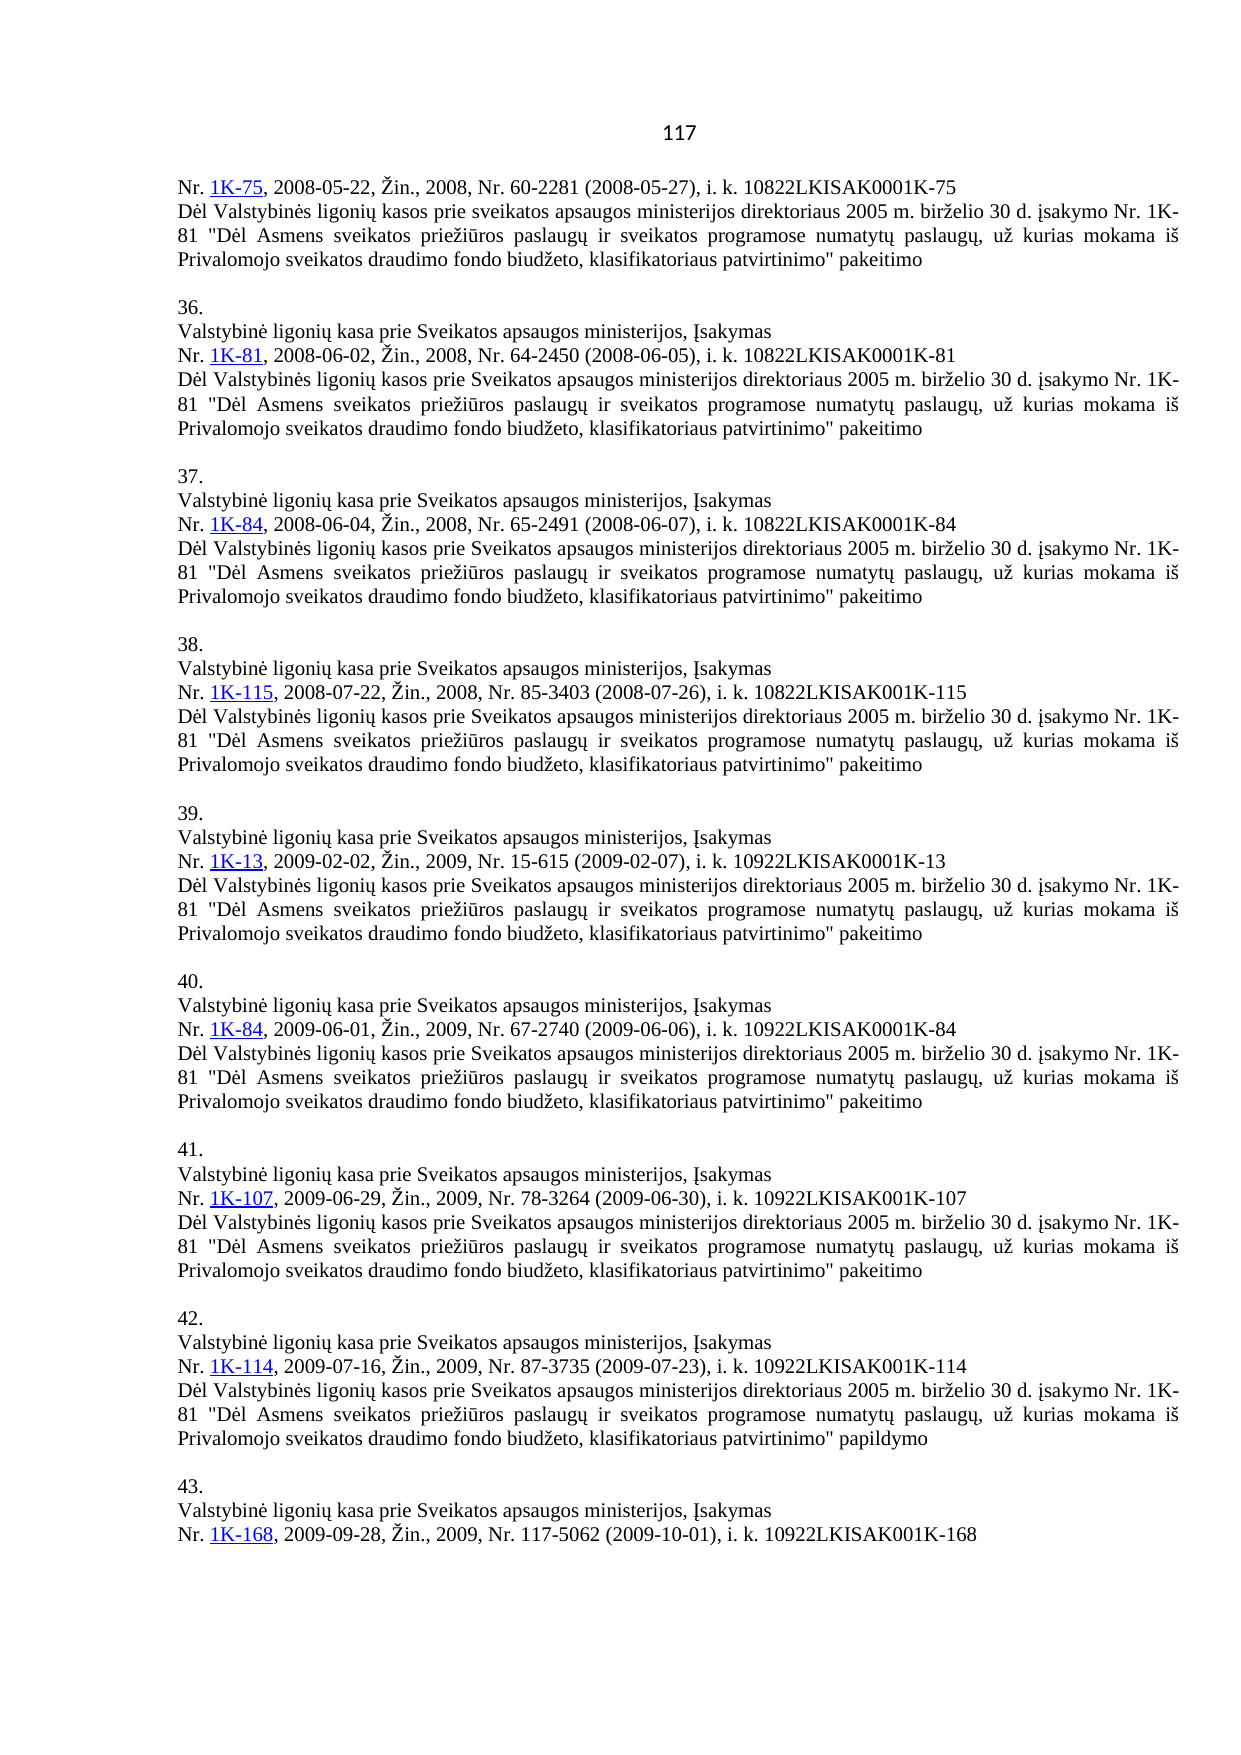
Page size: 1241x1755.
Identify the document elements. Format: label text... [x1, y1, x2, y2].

text Nr. 1K-84, 2008-06-04, Žin., 2008, Nr. 65-2491 (2008-06-07), i. k. 10822LKISAK0001K-84 [177, 512, 1181, 536]
text Dėl Valstybinės ligonių kasos prie Sveikatos apsaugos ministerijos direktoriaus 2005 m. birželio 30 d. įsakymo Nr. 1K-81 "Dėl Asmens sveikatos priežiūros paslaugų ir sveikatos programose numatytų paslaugų, už kurias mokama iš Privalomojo sveikatos draudimo fondo biudžeto, klasifikatoriaus patvirtinimo" pakeitimo [177, 367, 1181, 439]
text Valstybinė ligonių kasa prie Sveikatos apsaugos ministerijos, Įsakymas [177, 993, 1181, 1017]
text Dėl Valstybinės ligonių kasos prie Sveikatos apsaugos ministerijos direktoriaus 2005 m. birželio 30 d. įsakymo Nr. 1K-81 "Dėl Asmens sveikatos priežiūros paslaugų ir sveikatos programose numatytų paslaugų, už kurias mokama iš Privalomojo sveikatos draudimo fondo biudžeto, klasifikatoriaus patvirtinimo" pakeitimo [177, 1041, 1181, 1113]
text Valstybinė ligonių kasa prie Sveikatos apsaugos ministerijos, Įsakymas [177, 656, 1181, 680]
text Nr. 1K-114, 2009-07-16, Žin., 2009, Nr. 87-3735 (2009-07-23), i. k. 10922LKISAK001K-114 [177, 1354, 1181, 1378]
text 39. [177, 801, 1181, 824]
text 37. [177, 464, 1181, 488]
text Dėl Valstybinės ligonių kasos prie sveikatos apsaugos ministerijos direktoriaus 2005 m. birželio 30 d. įsakymo Nr. 1K-81 "Dėl Asmens sveikatos priežiūros paslaugų ir sveikatos programose numatytų paslaugų, už kurias mokama iš Privalomojo sveikatos draudimo fondo biudžeto, klasifikatoriaus patvirtinimo" pakeitimo [177, 199, 1181, 271]
text Dėl Valstybinės ligonių kasos prie Sveikatos apsaugos ministerijos direktoriaus 2005 m. birželio 30 d. įsakymo Nr. 1K-81 "Dėl Asmens sveikatos priežiūros paslaugų ir sveikatos programose numatytų paslaugų, už kurias mokama iš Privalomojo sveikatos draudimo fondo biudžeto, klasifikatoriaus patvirtinimo" pakeitimo [177, 704, 1181, 776]
text Valstybinė ligonių kasa prie Sveikatos apsaugos ministerijos, Įsakymas [177, 824, 1181, 849]
text Dėl Valstybinės ligonių kasos prie Sveikatos apsaugos ministerijos direktoriaus 2005 m. birželio 30 d. įsakymo Nr. 1K-81 "Dėl Asmens sveikatos priežiūros paslaugų ir sveikatos programose numatytų paslaugų, už kurias mokama iš Privalomojo sveikatos draudimo fondo biudžeto, klasifikatoriaus patvirtinimo" pakeitimo [177, 1209, 1181, 1282]
text 40. [177, 969, 1181, 993]
text Nr. 1K-168, 2009-09-28, Žin., 2009, Nr. 117-5062 (2009-10-01), i. k. 10922LKISAK001K-168 [177, 1522, 1181, 1546]
text Valstybinė ligonių kasa prie Sveikatos apsaugos ministerijos, Įsakymas [177, 1498, 1181, 1522]
text Valstybinė ligonių kasa prie Sveikatos apsaugos ministerijos, Įsakymas [177, 1161, 1181, 1186]
text Nr. 1K-81, 2008-06-02, Žin., 2008, Nr. 64-2450 (2008-06-05), i. k. 10822LKISAK0001K-81 [177, 343, 1181, 367]
text Nr. 1K-75, 2008-05-22, Žin., 2008, Nr. 60-2281 (2008-05-27), i. k. 10822LKISAK0001K-75 [177, 175, 1181, 199]
text Dėl Valstybinės ligonių kasos prie Sveikatos apsaugos ministerijos direktoriaus 2005 m. birželio 30 d. įsakymo Nr. 1K-81 "Dėl Asmens sveikatos priežiūros paslaugų ir sveikatos programose numatytų paslaugų, už kurias mokama iš Privalomojo sveikatos draudimo fondo biudžeto, klasifikatoriaus patvirtinimo" pakeitimo [177, 536, 1181, 608]
text Valstybinė ligonių kasa prie Sveikatos apsaugos ministerijos, Įsakymas [177, 319, 1181, 343]
text Nr. 1K-115, 2008-07-22, Žin., 2008, Nr. 85-3403 (2008-07-26), i. k. 10822LKISAK001K-115 [177, 680, 1181, 704]
text 42. [177, 1306, 1181, 1330]
text Nr. 1K-107, 2009-06-29, Žin., 2009, Nr. 78-3264 (2009-06-30), i. k. 10922LKISAK001K-107 [177, 1186, 1181, 1209]
text Dėl Valstybinės ligonių kasos prie Sveikatos apsaugos ministerijos direktoriaus 2005 m. birželio 30 d. įsakymo Nr. 1K-81 "Dėl Asmens sveikatos priežiūros paslaugų ir sveikatos programose numatytų paslaugų, už kurias mokama iš Privalomojo sveikatos draudimo fondo biudžeto, klasifikatoriaus patvirtinimo" papildymo [177, 1378, 1181, 1450]
text Valstybinė ligonių kasa prie Sveikatos apsaugos ministerijos, Įsakymas [177, 488, 1181, 512]
text Valstybinė ligonių kasa prie Sveikatos apsaugos ministerijos, Įsakymas [177, 1330, 1181, 1354]
text Nr. 1K-84, 2009-06-01, Žin., 2009, Nr. 67-2740 (2009-06-06), i. k. 10922LKISAK0001K-84 [177, 1017, 1181, 1041]
text 43. [177, 1474, 1181, 1498]
text Dėl Valstybinės ligonių kasos prie Sveikatos apsaugos ministerijos direktoriaus 2005 m. birželio 30 d. įsakymo Nr. 1K-81 "Dėl Asmens sveikatos priežiūros paslaugų ir sveikatos programose numatytų paslaugų, už kurias mokama iš Privalomojo sveikatos draudimo fondo biudžeto, klasifikatoriaus patvirtinimo" pakeitimo [177, 873, 1181, 945]
text Nr. 1K-13, 2009-02-02, Žin., 2009, Nr. 15-615 (2009-02-07), i. k. 10922LKISAK0001K-13 [177, 849, 1181, 873]
text 36. [177, 295, 1181, 319]
text 41. [177, 1137, 1181, 1161]
text 38. [177, 632, 1181, 656]
